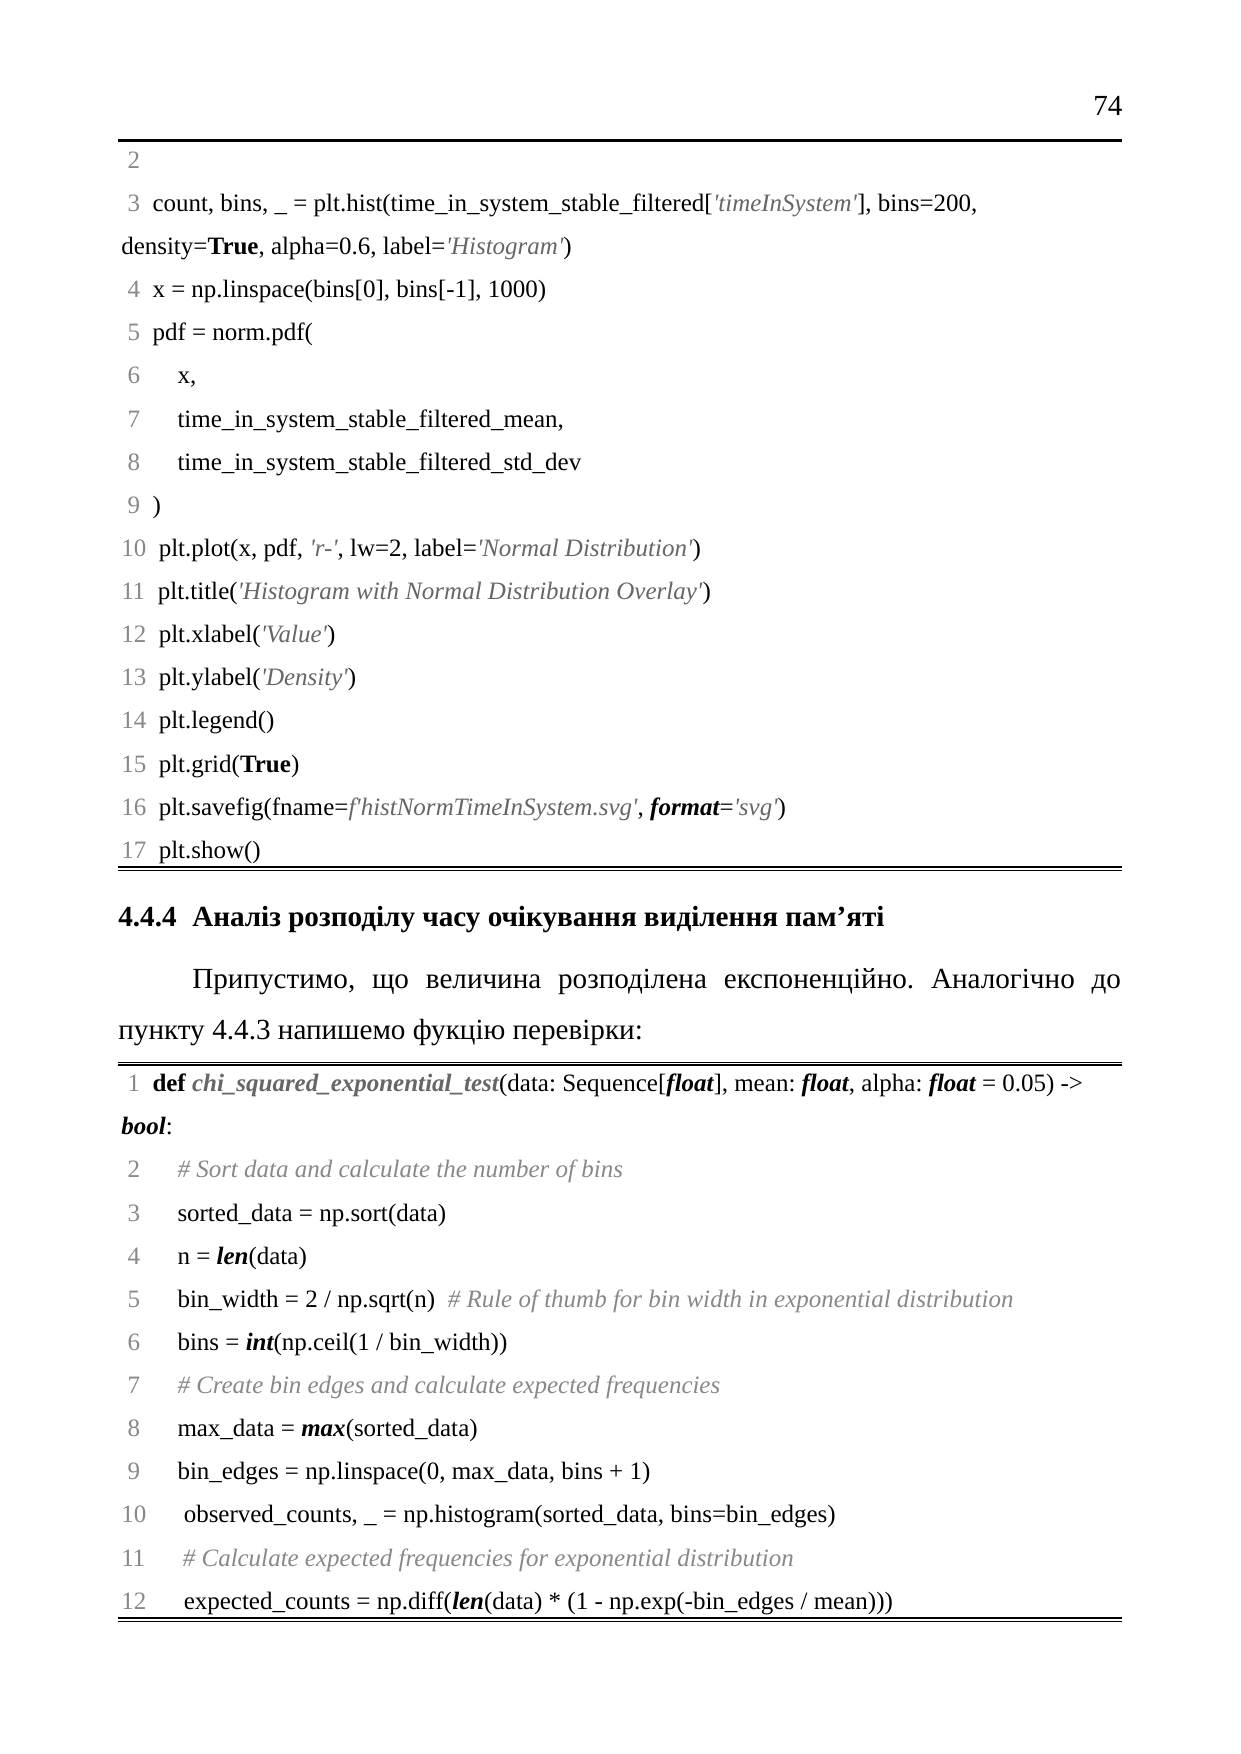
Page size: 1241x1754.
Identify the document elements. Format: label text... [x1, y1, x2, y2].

text 14 plt.legend() [118, 699, 1122, 734]
text 11 plt.title('Histogram with Normal Distribution Overlay') [118, 570, 1122, 605]
text 3 sorted_data = np.sort(data) [118, 1192, 1122, 1226]
text 10 observed_counts, _ = np.histogram(sorted_data, bins=bin_edges) [118, 1493, 1122, 1528]
text 12 expected_counts = np.diff(len(data) * (1 - np.exp(-bin_edges / mean))) [118, 1580, 1122, 1617]
subtitle Аналіз розподілу часу очікування виділення пам’яті [118, 899, 1122, 932]
text 2 # Sort data and calculate the number of bins [118, 1148, 1122, 1183]
text 3 count, bins, _ = plt.hist(time_in_system_stable_filtered['timeInSystem'], bins=200, density=True, alpha=0.6, label='Histogram') [118, 182, 1122, 260]
text 7 # Create bin edges and calculate expected frequencies [118, 1364, 1122, 1399]
text 13 plt.ylabel('Density') [118, 656, 1122, 691]
text 2 [118, 142, 1122, 174]
text 8 max_data = max(sorted_data) [118, 1407, 1122, 1442]
text 12 plt.xlabel('Value') [118, 613, 1122, 648]
text 15 plt.grid(True) [118, 742, 1122, 777]
text 5 bin_width = 2 / np.sqrt(n) # Rule of thumb for bin width in exponential distribution [118, 1278, 1122, 1313]
text 9 bin_edges = np.linspace(0, max_data, bins + 1) [118, 1450, 1122, 1485]
text 9 ) [118, 484, 1122, 519]
text Припустимо, що величина розподілена експоненційно. Аналогічно до пункту 4.4.3 напишемо фукцію перевірки: [118, 962, 1122, 1045]
text 6 x, [118, 354, 1122, 389]
text 4 x = np.linspace(bins[0], bins[-1], 1000) [118, 268, 1122, 303]
text 11 # Calculate expected frequencies for exponential distribution [118, 1537, 1122, 1571]
text 5 pdf = norm.pdf( [118, 311, 1122, 346]
text 8 time_in_system_stable_filtered_std_dev [118, 441, 1122, 476]
text 7 time_in_system_stable_filtered_mean, [118, 397, 1122, 432]
text 4 n = len(data) [118, 1235, 1122, 1269]
text 17 plt.show() [118, 829, 1122, 866]
text 1 def chi_squared_exponential_test(data: Sequence[float], mean: float, alpha: float = 0.05) -> bool: [118, 1066, 1122, 1140]
text 16 plt.savefig(fname=f'histNormTimeInSystem.svg', format='svg') [118, 786, 1122, 821]
text 6 bins = int(np.ceil(1 / bin_width)) [118, 1321, 1122, 1356]
text 10 plt.plot(x, pdf, 'r-', lw=2, label='Normal Distribution') [118, 527, 1122, 562]
